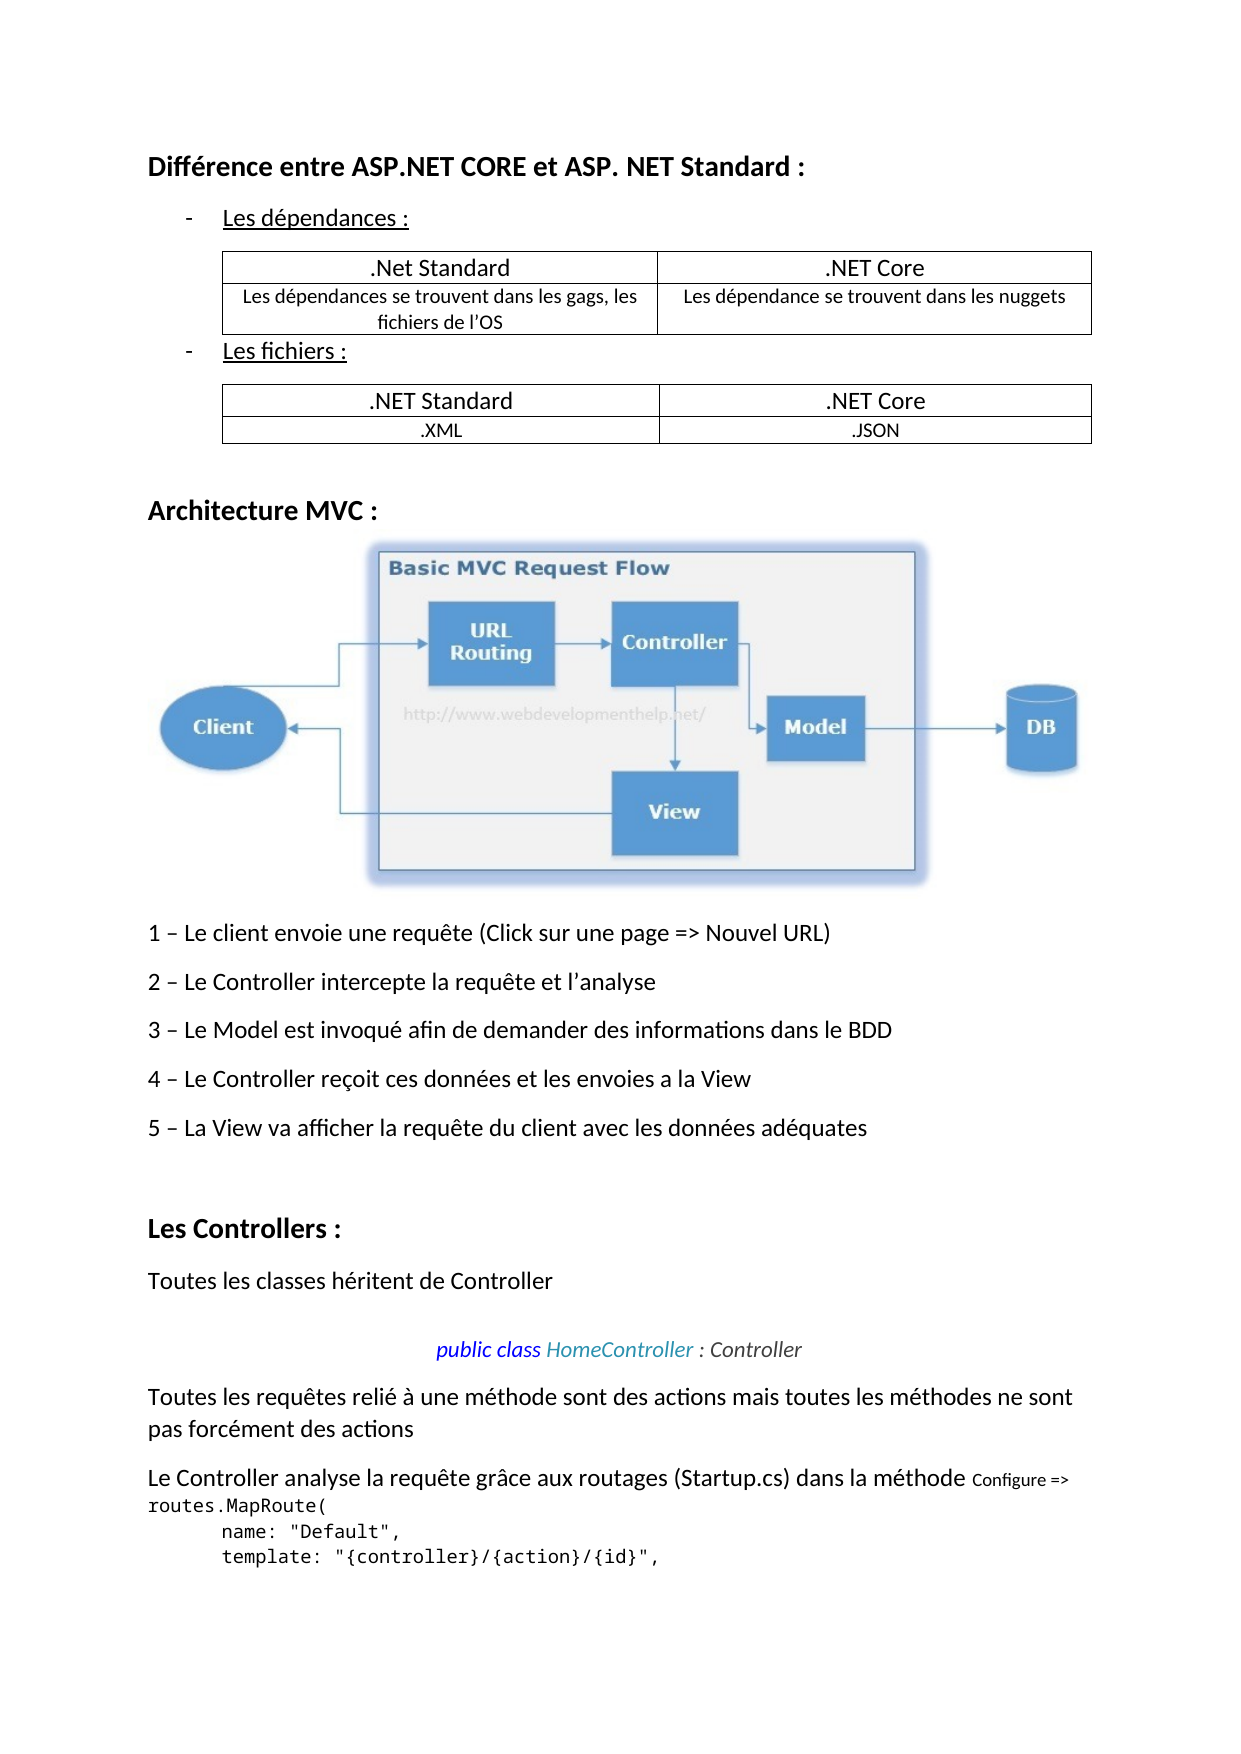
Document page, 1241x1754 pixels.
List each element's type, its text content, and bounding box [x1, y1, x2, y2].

text 4 – Le Controller reçoit ces données et les envoies a la View [148, 1064, 1093, 1094]
text 3 – Le Model est invoqué afin de demander des informations dans le BDD [148, 1015, 1093, 1045]
text Toutes les classes héritent de Controller [148, 1265, 1093, 1295]
text routes.MapRoute( [148, 1493, 1093, 1518]
table_cell Les dépendance se trouvent dans les nuggets [658, 284, 1091, 334]
text Le Controller analyse la requête grâce aux routages (Startup.cs) dans la méthode Configure => [148, 1462, 1093, 1493]
text name: "Default", [148, 1518, 1093, 1544]
text Les Controllers : [148, 1211, 1093, 1246]
table_header .NET Core [658, 252, 1091, 282]
list Les dépendances : [185, 202, 1093, 232]
table_cell .JSON [660, 417, 1091, 442]
table_header .NET Standard [223, 385, 659, 416]
text Différence entre ASP.NET CORE et ASP. NET Standard : [148, 148, 1093, 183]
text Architecture MVC : [148, 492, 1093, 529]
text public class HomeController : Controller [238, 1335, 1003, 1363]
table_cell Les dépendances se trouvent dans les gags, les fichiers de l’OS [223, 284, 657, 334]
table_header .Net Standard [223, 252, 657, 282]
text 1 – Le client envoie une requête (Click sur une page => Nouvel URL) [148, 917, 1093, 947]
list Les fichiers : [185, 335, 1093, 366]
text template: "{controller}/{action}/{id}", [148, 1544, 1093, 1569]
text 5 – La View va afficher la requête du client avec les données adéquates [148, 1113, 1093, 1143]
text Toutes les requêtes relié à une méthode sont des actions mais toutes les méthodes ne sont pas forcément des actions [148, 1381, 1093, 1444]
text 2 – Le Controller intercepte la requête et l’analyse [148, 966, 1093, 996]
table_cell .XML [223, 417, 659, 442]
table_header .NET Core [660, 385, 1091, 416]
